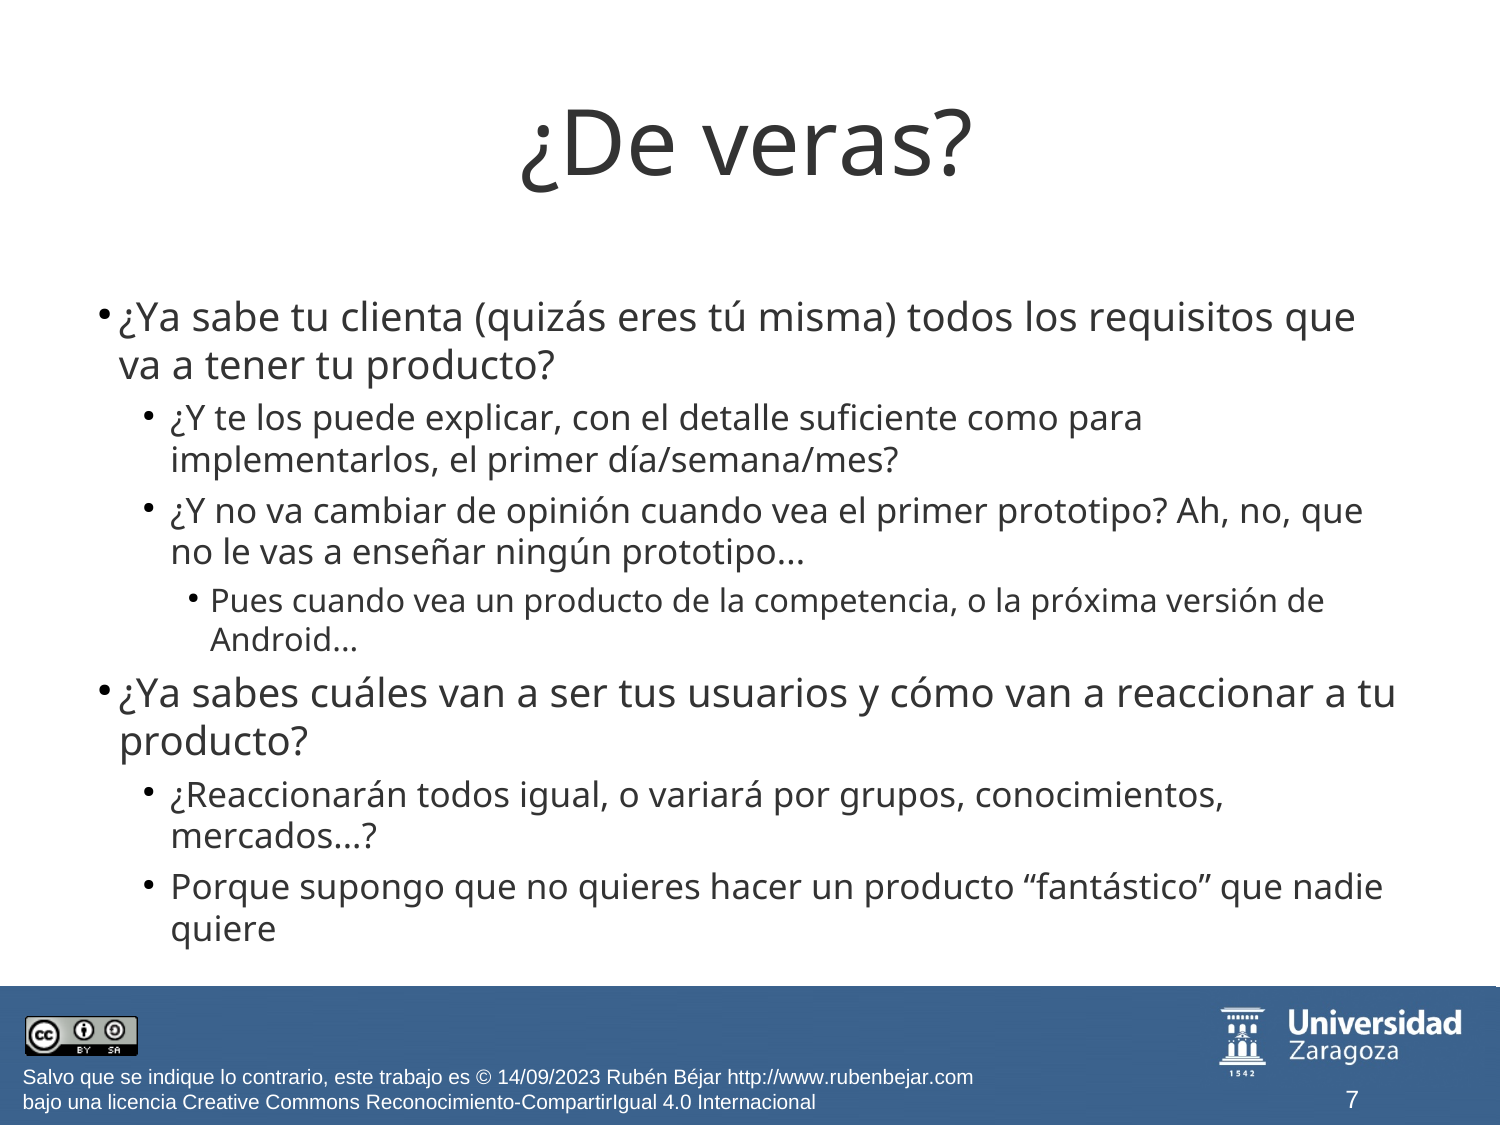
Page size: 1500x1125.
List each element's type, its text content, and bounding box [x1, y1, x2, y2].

title ¿De veras? [74, 21, 1420, 257]
list ¿Ya sabe tu clienta (quizás eres tú misma) todos los requisitos que va a tener tu producto? ¿Y te los puede explicar, con el detalle suficiente como para implementarlos, el primer día/semana/mes? ¿Y no va cambiar de opinión cuando vea el primer prototipo? Ah, no, que no le vas a enseñar ningún prototipo... Pues cuando vea un producto de la competencia, o la próxima versión de Android... ¿Ya sabes cuáles van a ser tus usuarios y cómo van a reaccionar a tu producto? ¿Reaccionarán todos igual, o variará por grupos, conocimientos, mercados...? Porque supongo que no quieres hacer un producto “fantástico” que nadie quiere [82, 283, 1418, 957]
picture [0, 986, 1500, 1125]
